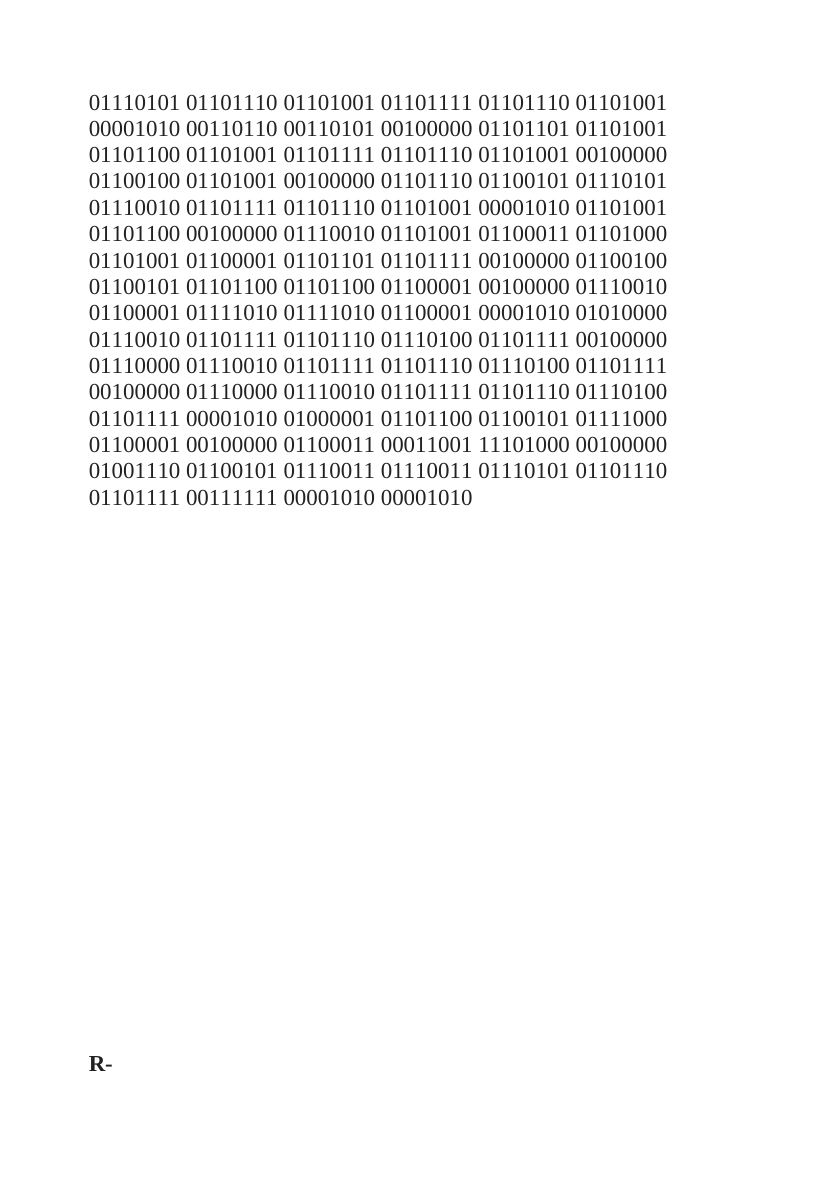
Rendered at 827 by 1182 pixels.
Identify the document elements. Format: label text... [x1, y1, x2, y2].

text R- [88, 1050, 738, 1076]
text 01110101 01101110 01101001 01101111 01101110 01101001 00001010 00110110 00110101 00100000 01101101 01101001 01101100 01101001 01101111 01101110 01101001 00100000 01100100 01101001 00100000 01101110 01100101 01110101 01110010 01101111 01101110 01101001 00001010 01101001 01101100 00100000 01110010 01101001 01100011 01101000 01101001 01100001 01101101 01101111 00100000 01100100 01100101 01101100 01101100 01100001 00100000 01110010 01100001 01111010 01111010 01100001 00001010 01010000 01110010 01101111 01101110 01110100 01101111 00100000 01110000 01110010 01101111 01101110 01110100 01101111 00100000 01110000 01110010 01101111 01101110 01110100 01101111 00001010 01000001 01101100 01100101 01111000 01100001 00100000 01100011 00011001 11101000 00100000 01001110 01100101 01110011 01110011 01110101 01101110 01101111 00111111 00001010 00001010 [88, 88, 738, 510]
